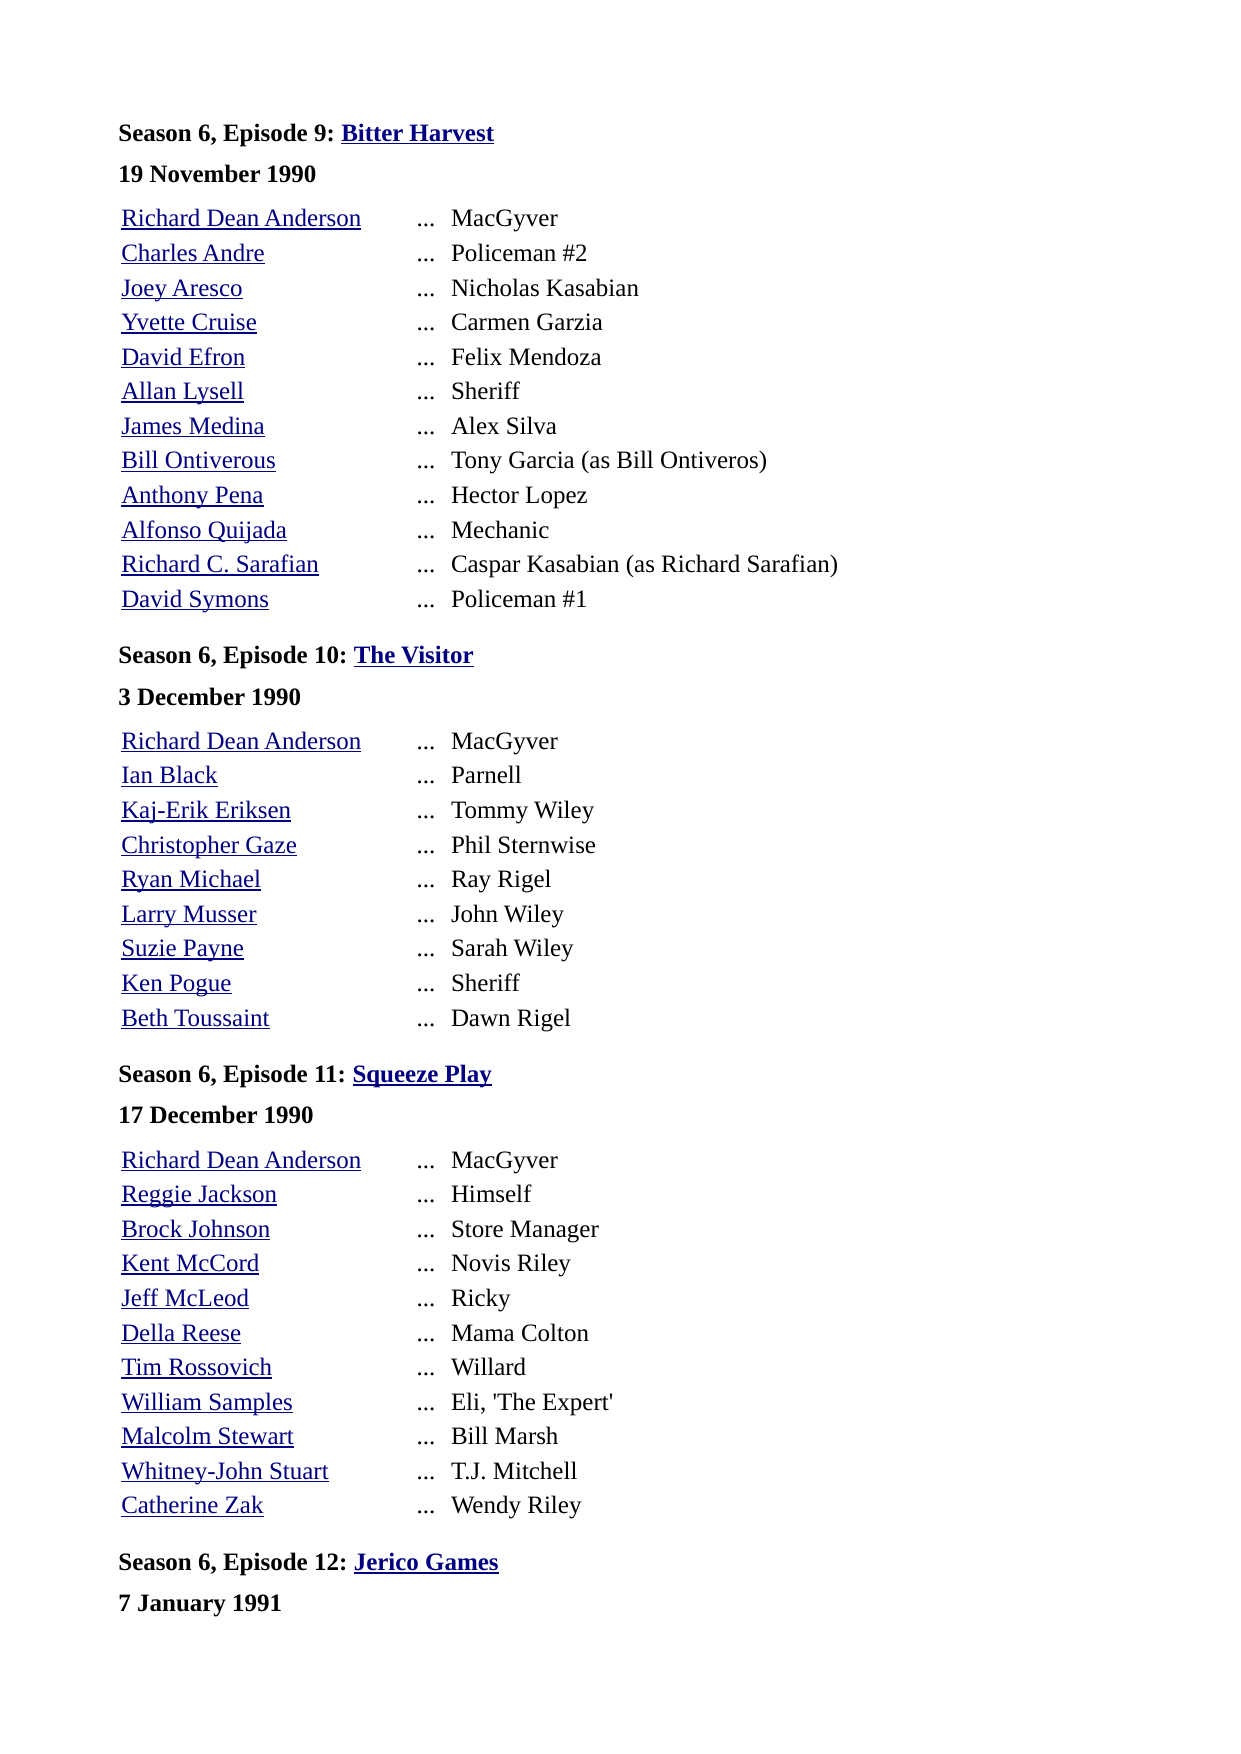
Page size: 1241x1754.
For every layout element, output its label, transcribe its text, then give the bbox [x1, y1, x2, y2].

table_cell ... [414, 304, 448, 339]
table_cell ... [414, 408, 448, 443]
table_cell Ian Black [118, 758, 413, 792]
table_cell Yvette Cruise [118, 304, 413, 339]
table_cell Ricky [448, 1280, 620, 1315]
table_cell Felix Mendoza [448, 339, 844, 373]
table_cell Sheriff [448, 374, 844, 408]
table_header ... [414, 723, 448, 758]
table_cell Kaj-Erik Eriksen [118, 792, 413, 827]
table_cell Alex Silva [448, 408, 844, 443]
table_cell Anthony Pena [118, 477, 413, 512]
table_cell Phil Sternwise [448, 827, 603, 861]
table_cell ... [414, 1211, 448, 1246]
table_cell Tommy Wiley [448, 792, 603, 827]
table_cell ... [414, 1246, 448, 1280]
table_header MacGyver [448, 723, 603, 758]
table_cell Parnell [448, 758, 603, 792]
table_cell ... [414, 581, 448, 616]
table_cell Whitney-John Stuart [118, 1453, 413, 1488]
table_cell Kent McCord [118, 1246, 413, 1280]
table_cell David Symons [118, 581, 413, 616]
table_cell Tim Rossovich [118, 1349, 413, 1384]
table_cell Ken Pogue [118, 965, 413, 1000]
table_cell Caspar Kasabian (as Richard Sarafian) [448, 546, 844, 581]
table_cell Bill Ontiverous [118, 443, 413, 477]
table_cell ... [414, 1488, 448, 1522]
table_cell Ryan Michael [118, 861, 413, 896]
table_header ... [414, 1142, 448, 1176]
table_cell Novis Riley [448, 1246, 620, 1280]
table_header Richard Dean Anderson [118, 723, 413, 758]
table_cell ... [414, 965, 448, 1000]
table_cell ... [414, 374, 448, 408]
table_cell John Wiley [448, 896, 603, 931]
table_cell Mama Colton [448, 1315, 620, 1349]
table_cell ... [414, 512, 448, 546]
table_cell ... [414, 931, 448, 965]
table_cell ... [414, 477, 448, 512]
table_cell Reggie Jackson [118, 1176, 413, 1211]
table_cell ... [414, 443, 448, 477]
table_cell ... [414, 1349, 448, 1384]
table_cell James Medina [118, 408, 413, 443]
table_cell Himself [448, 1176, 620, 1211]
table_cell Carmen Garzia [448, 304, 844, 339]
subtitle Season 6, Episode 10: The Visitor [118, 641, 1122, 669]
table_header ... [414, 201, 448, 235]
table_header Richard Dean Anderson [118, 1142, 413, 1176]
table_header MacGyver [448, 1142, 620, 1176]
table_cell Store Manager [448, 1211, 620, 1246]
table_cell Tony Garcia (as Bill Ontiveros) [448, 443, 844, 477]
table_cell ... [414, 1315, 448, 1349]
table_cell William Samples [118, 1384, 413, 1418]
table_cell Larry Musser [118, 896, 413, 931]
table_cell Joey Aresco [118, 270, 413, 304]
table_cell Bill Marsh [448, 1419, 620, 1453]
table_cell Willard [448, 1349, 620, 1384]
table_cell Hector Lopez [448, 477, 844, 512]
table_cell David Efron [118, 339, 413, 373]
table_cell ... [414, 758, 448, 792]
table_cell Charles Andre [118, 235, 413, 270]
table_cell ... [414, 1280, 448, 1315]
text 19 November 1990 [118, 159, 1122, 188]
table_cell ... [414, 861, 448, 896]
subtitle Season 6, Episode 12: Jerico Games [118, 1547, 1122, 1576]
table_cell Alfonso Quijada [118, 512, 413, 546]
table_cell Mechanic [448, 512, 844, 546]
table_cell Malcolm Stewart [118, 1419, 413, 1453]
table_cell ... [414, 546, 448, 581]
text 3 December 1990 [118, 682, 1122, 711]
table_cell ... [414, 1453, 448, 1488]
table_cell Policeman #2 [448, 235, 844, 270]
table_cell ... [414, 792, 448, 827]
table_cell ... [414, 827, 448, 861]
table_cell Ray Rigel [448, 861, 603, 896]
table_cell Nicholas Kasabian [448, 270, 844, 304]
text 7 January 1991 [118, 1588, 1122, 1617]
table_cell Christopher Gaze [118, 827, 413, 861]
table_cell Brock Johnson [118, 1211, 413, 1246]
table_cell ... [414, 1384, 448, 1418]
table_cell Eli, 'The Expert' [448, 1384, 620, 1418]
table_cell ... [414, 235, 448, 270]
table_cell Dawn Rigel [448, 1000, 603, 1034]
table_cell Della Reese [118, 1315, 413, 1349]
table_header MacGyver [448, 201, 844, 235]
subtitle Season 6, Episode 9: Bitter Harvest [118, 118, 1122, 147]
text 17 December 1990 [118, 1101, 1122, 1129]
table_cell ... [414, 270, 448, 304]
table_cell ... [414, 1176, 448, 1211]
table_cell Suzie Payne [118, 931, 413, 965]
subtitle Season 6, Episode 11: Squeeze Play [118, 1059, 1122, 1088]
table_cell Catherine Zak [118, 1488, 413, 1522]
table_cell Jeff McLeod [118, 1280, 413, 1315]
table_cell ... [414, 339, 448, 373]
table_cell T.J. Mitchell [448, 1453, 620, 1488]
table_cell Sheriff [448, 965, 603, 1000]
table_cell Wendy Riley [448, 1488, 620, 1522]
table_cell Richard C. Sarafian [118, 546, 413, 581]
table_cell Allan Lysell [118, 374, 413, 408]
table_cell Policeman #1 [448, 581, 844, 616]
table_cell ... [414, 1000, 448, 1034]
table_header Richard Dean Anderson [118, 201, 413, 235]
table_cell ... [414, 1419, 448, 1453]
table_cell Sarah Wiley [448, 931, 603, 965]
table_cell ... [414, 896, 448, 931]
table_cell Beth Toussaint [118, 1000, 413, 1034]
